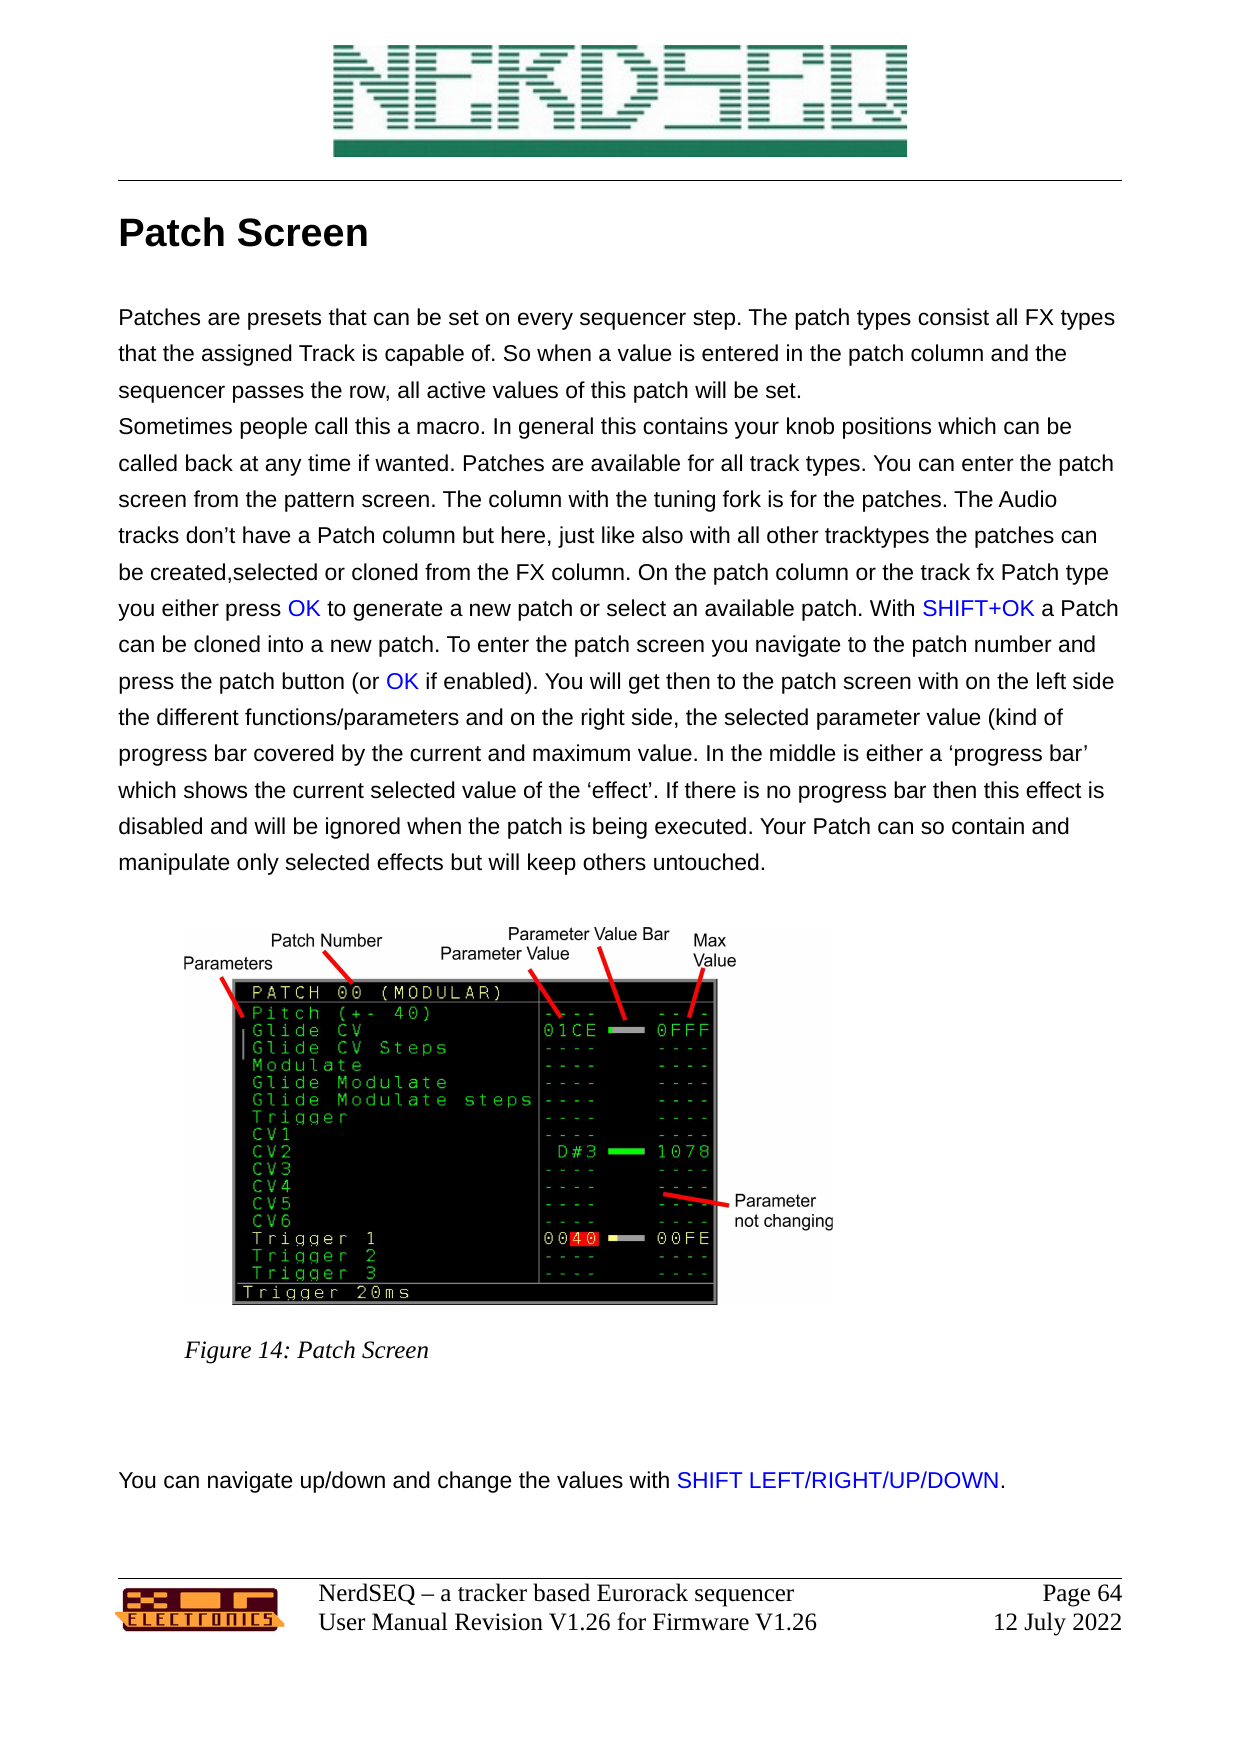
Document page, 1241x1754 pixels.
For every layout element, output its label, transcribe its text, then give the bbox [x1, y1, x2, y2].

text Sometimes people call this a macro. In general this contains your knob positions which can be called back at any time if wanted. Patches are available for all track types. You can enter the patch screen from the pattern screen. The column with the tuning fork is for the patches. The Audio tracks don’t have a Patch column but here, just like also with all other tracktypes the patches can be created,selected or cloned from the FX column. On the patch column or the track fx Patch type you either press OK to generate a new patch or select an available patch. With SHIFT+OK a Patch can be cloned into a new patch. To enter the patch screen you navigate to the patch number and press the patch button (or OK if enabled). You will get then to the patch screen with on the left side the different functions/parameters and on the right side, the selected parameter value (kind of progress bar covered by the current and maximum value. In the middle is either a ‘progress bar’ which shows the current selected value of the ‘effect’. If there is no progress bar then this effect is disabled and will be ignored when the patch is being executed. Your Patch can so contain and manipulate only selected effects but will keep others untouched. [118, 413, 1122, 876]
picture [115, 1584, 285, 1634]
text Patches are presets that can be set on every sequencer step. The patch types consist all FX types that the assigned Track is capable of. So when a value is entered in the patch column and the sequencer passes the row, all active values of this patch will be set. [118, 304, 1122, 403]
text You can navigate up/down and change the values with SHIFT LEFT/RIGHT/UP/DOWN. [118, 1467, 1122, 1494]
text Figure 14: Patch Screen [184, 1335, 975, 1364]
picture [333, 45, 908, 157]
subtitle Patch Screen [118, 209, 1122, 255]
picture [184, 927, 833, 1305]
